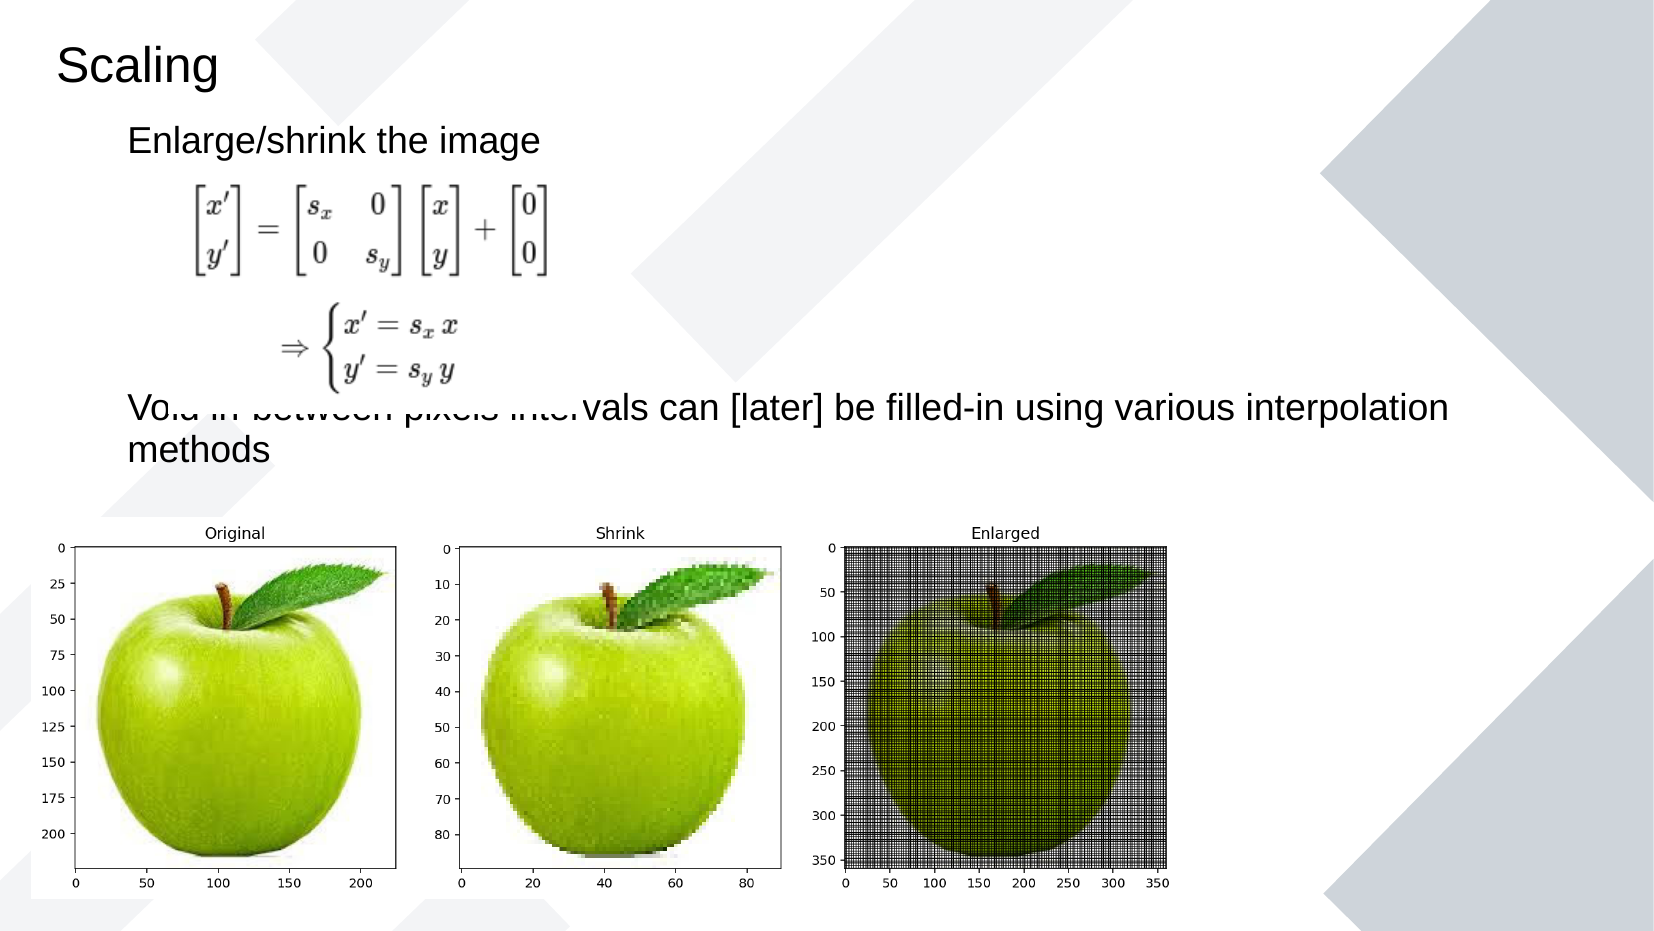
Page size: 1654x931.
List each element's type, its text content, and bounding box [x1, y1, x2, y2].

text_box Enlarge/shrink the image Void in-between pixels intervals can [later] be filled-in using various interpolation methods [112, 112, 1608, 497]
text_box Scaling [41, 29, 235, 105]
picture [168, 163, 583, 414]
picture [31, 517, 1179, 900]
